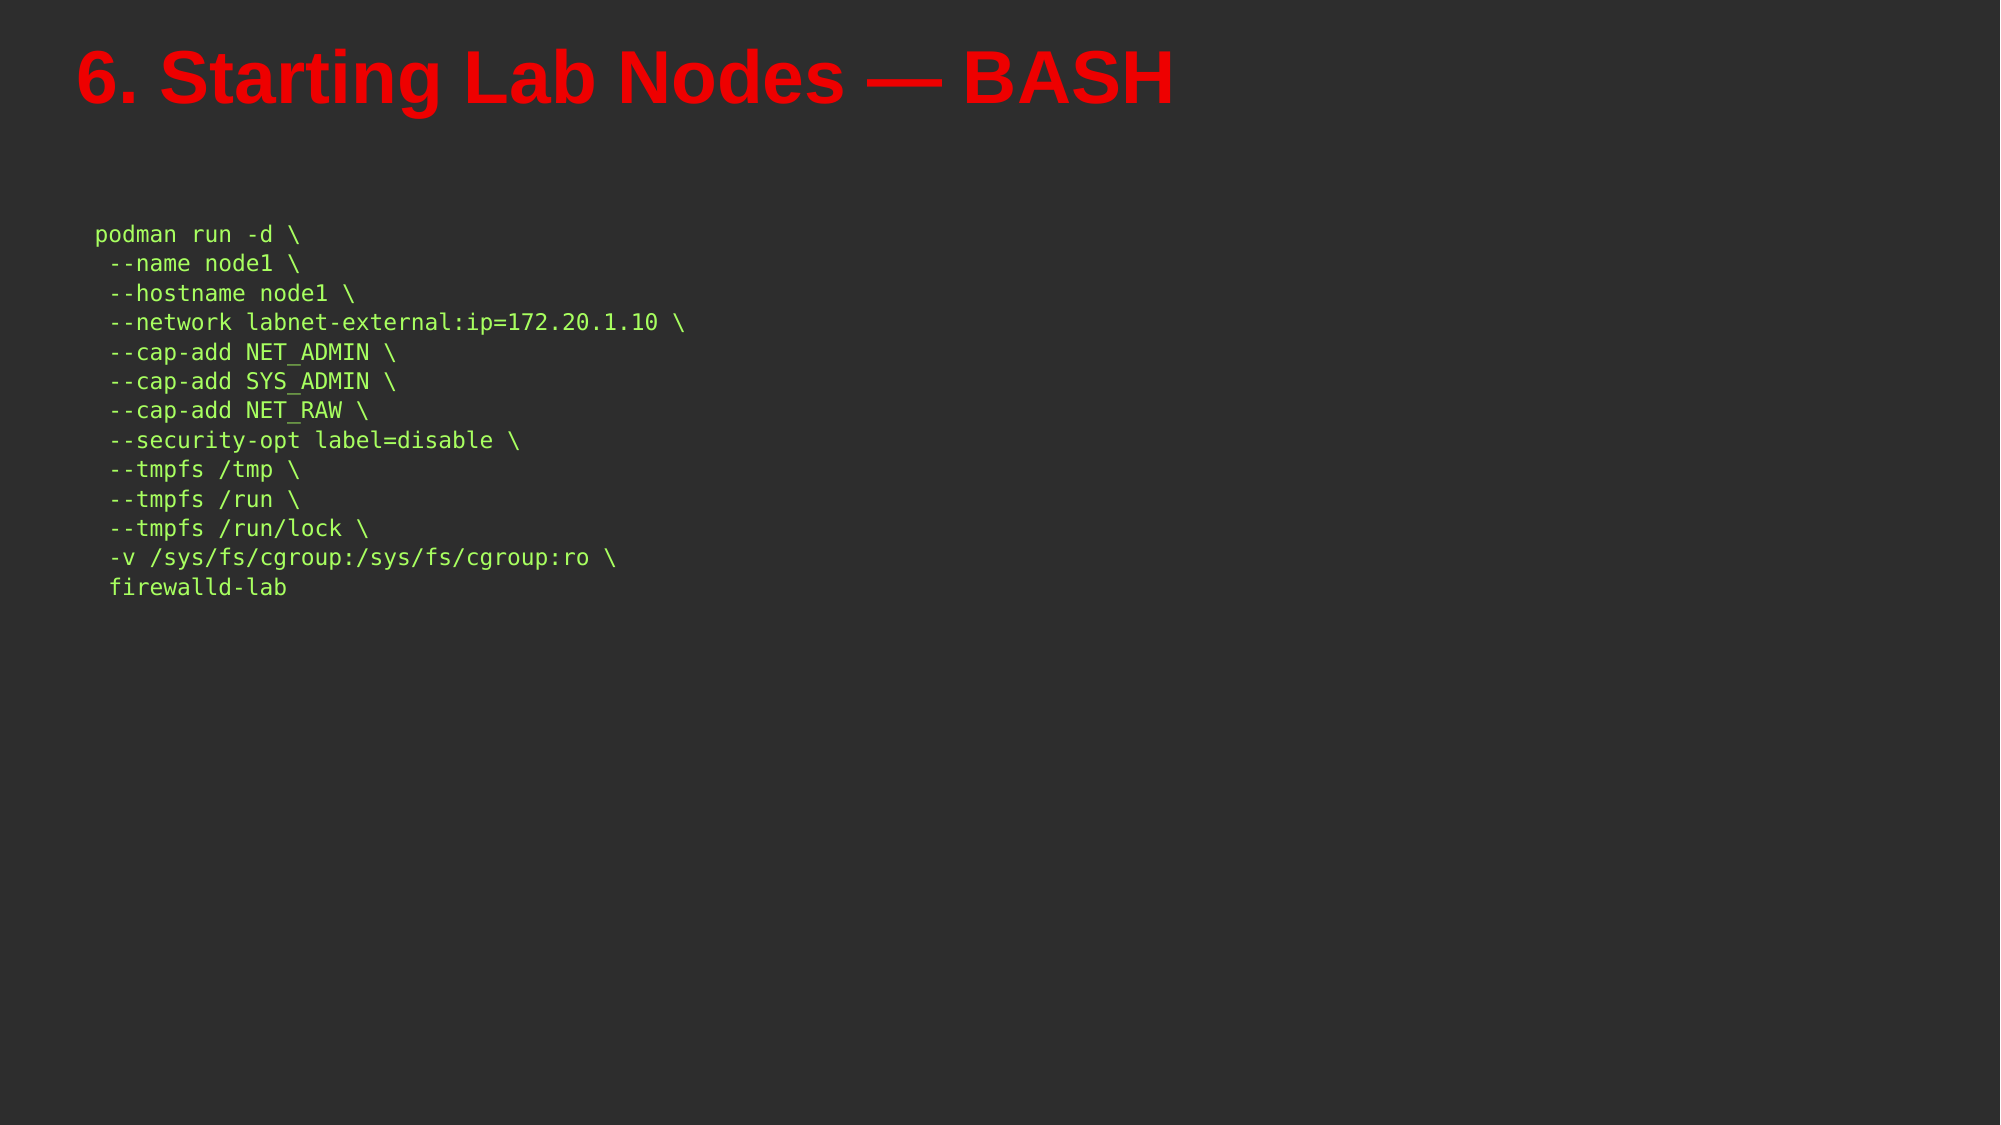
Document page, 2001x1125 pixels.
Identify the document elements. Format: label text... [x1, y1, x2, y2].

text_box 6. Starting Lab Nodes — BASH [59, 23, 1942, 178]
text_box podman run -d \ --name node1 \ --hostname node1 \ --network labnet-external:ip=172.20.1.10 \ --cap-add NET_ADMIN \ --cap-add SYS_ADMIN \ --cap-add NET_RAW \ --security-opt label=disable \ --tmpfs /tmp \ --tmpfs /run \ --tmpfs /run/lock \ -v /sys/fs/cgroup:/sys/fs/cgroup:ro \ firewalld-lab [59, 194, 1942, 1093]
